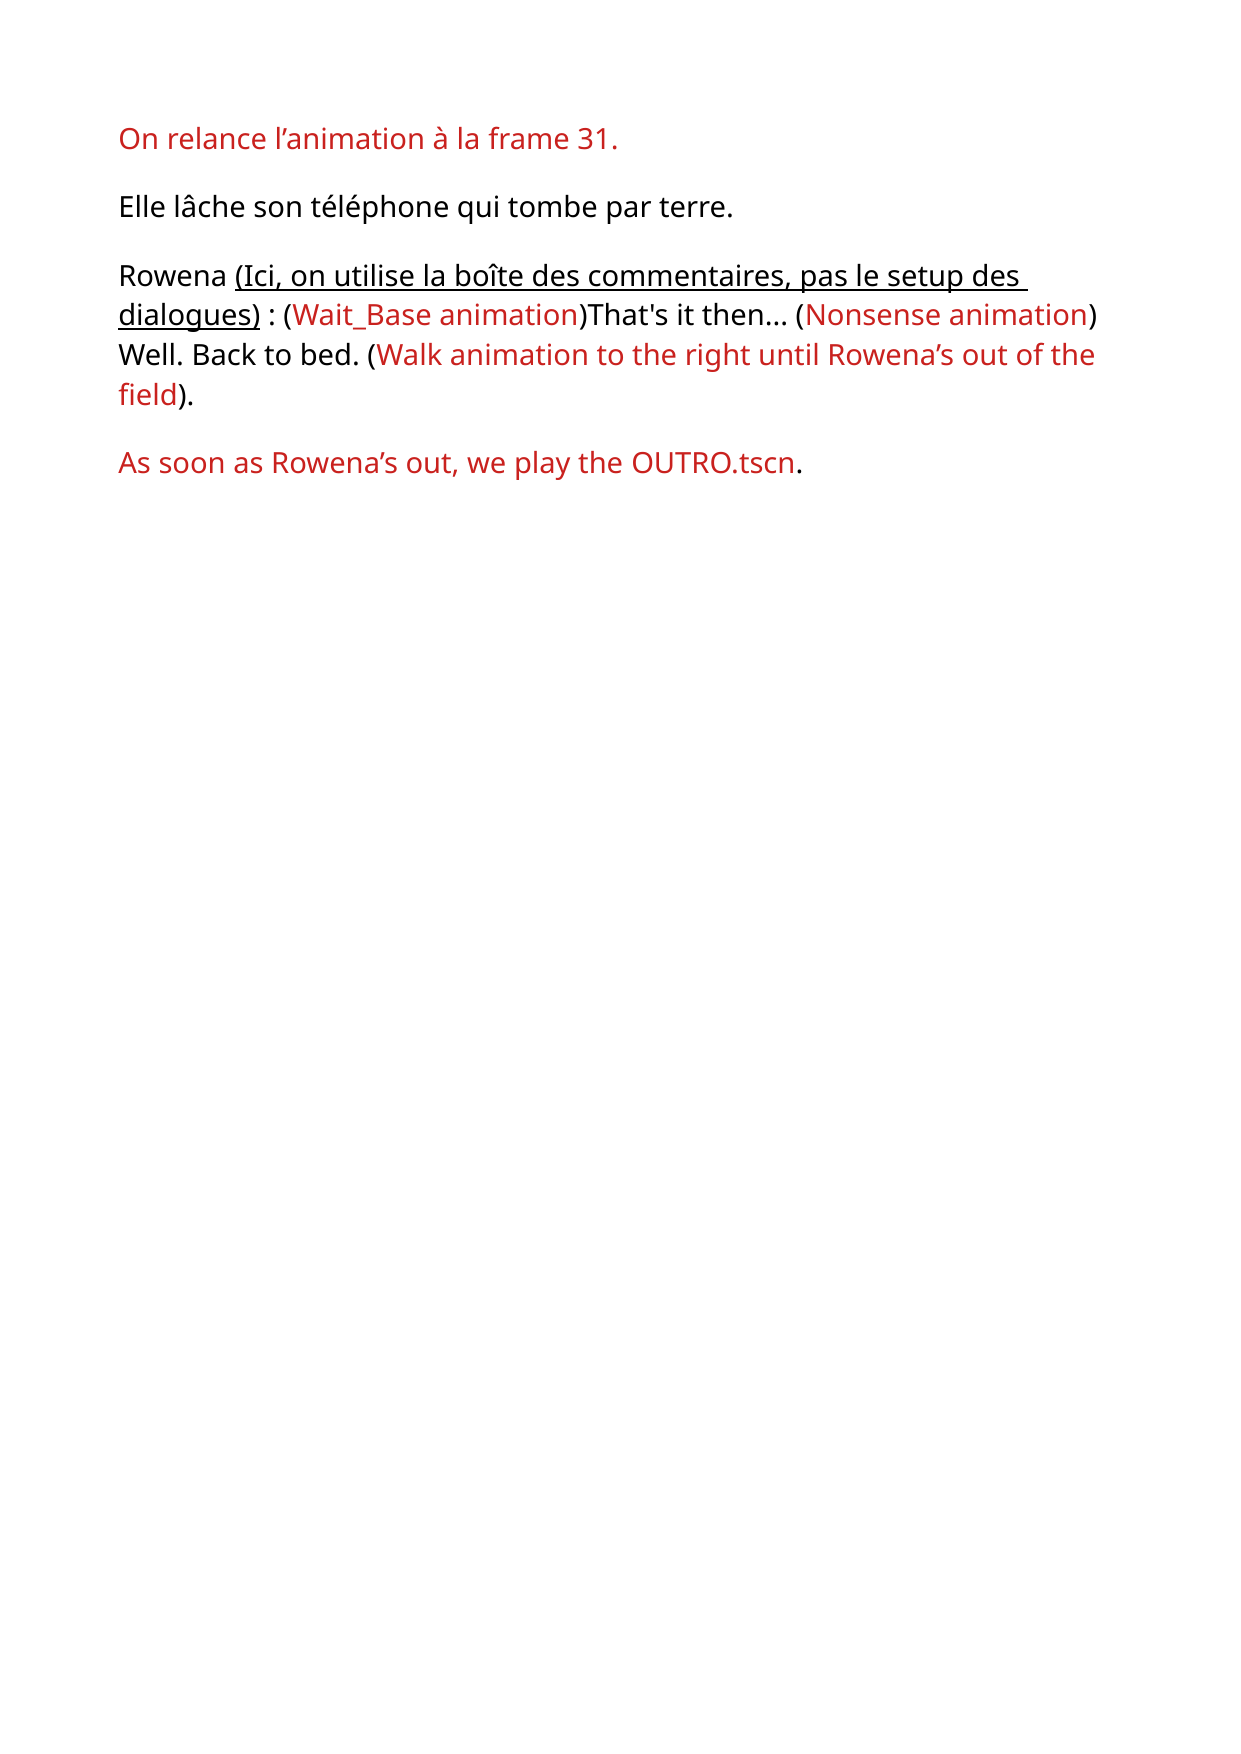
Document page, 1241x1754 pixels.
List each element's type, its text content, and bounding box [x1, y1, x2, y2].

text As soon as Rowena’s out, we play the OUTRO.tscn. [118, 442, 1122, 482]
text On relance l’animation à la frame 31. [118, 118, 1122, 158]
text Elle lâche son téléphone qui tombe par terre. [118, 187, 1122, 226]
text Rowena (Ici, on utilise la boîte des commentaires, pas le setup des dialogues) : (Wait_Base animation)That's it then... (Nonsense animation) Well. Back to bed. (Walk animation to the right until Rowena’s out of the field). [118, 255, 1122, 414]
